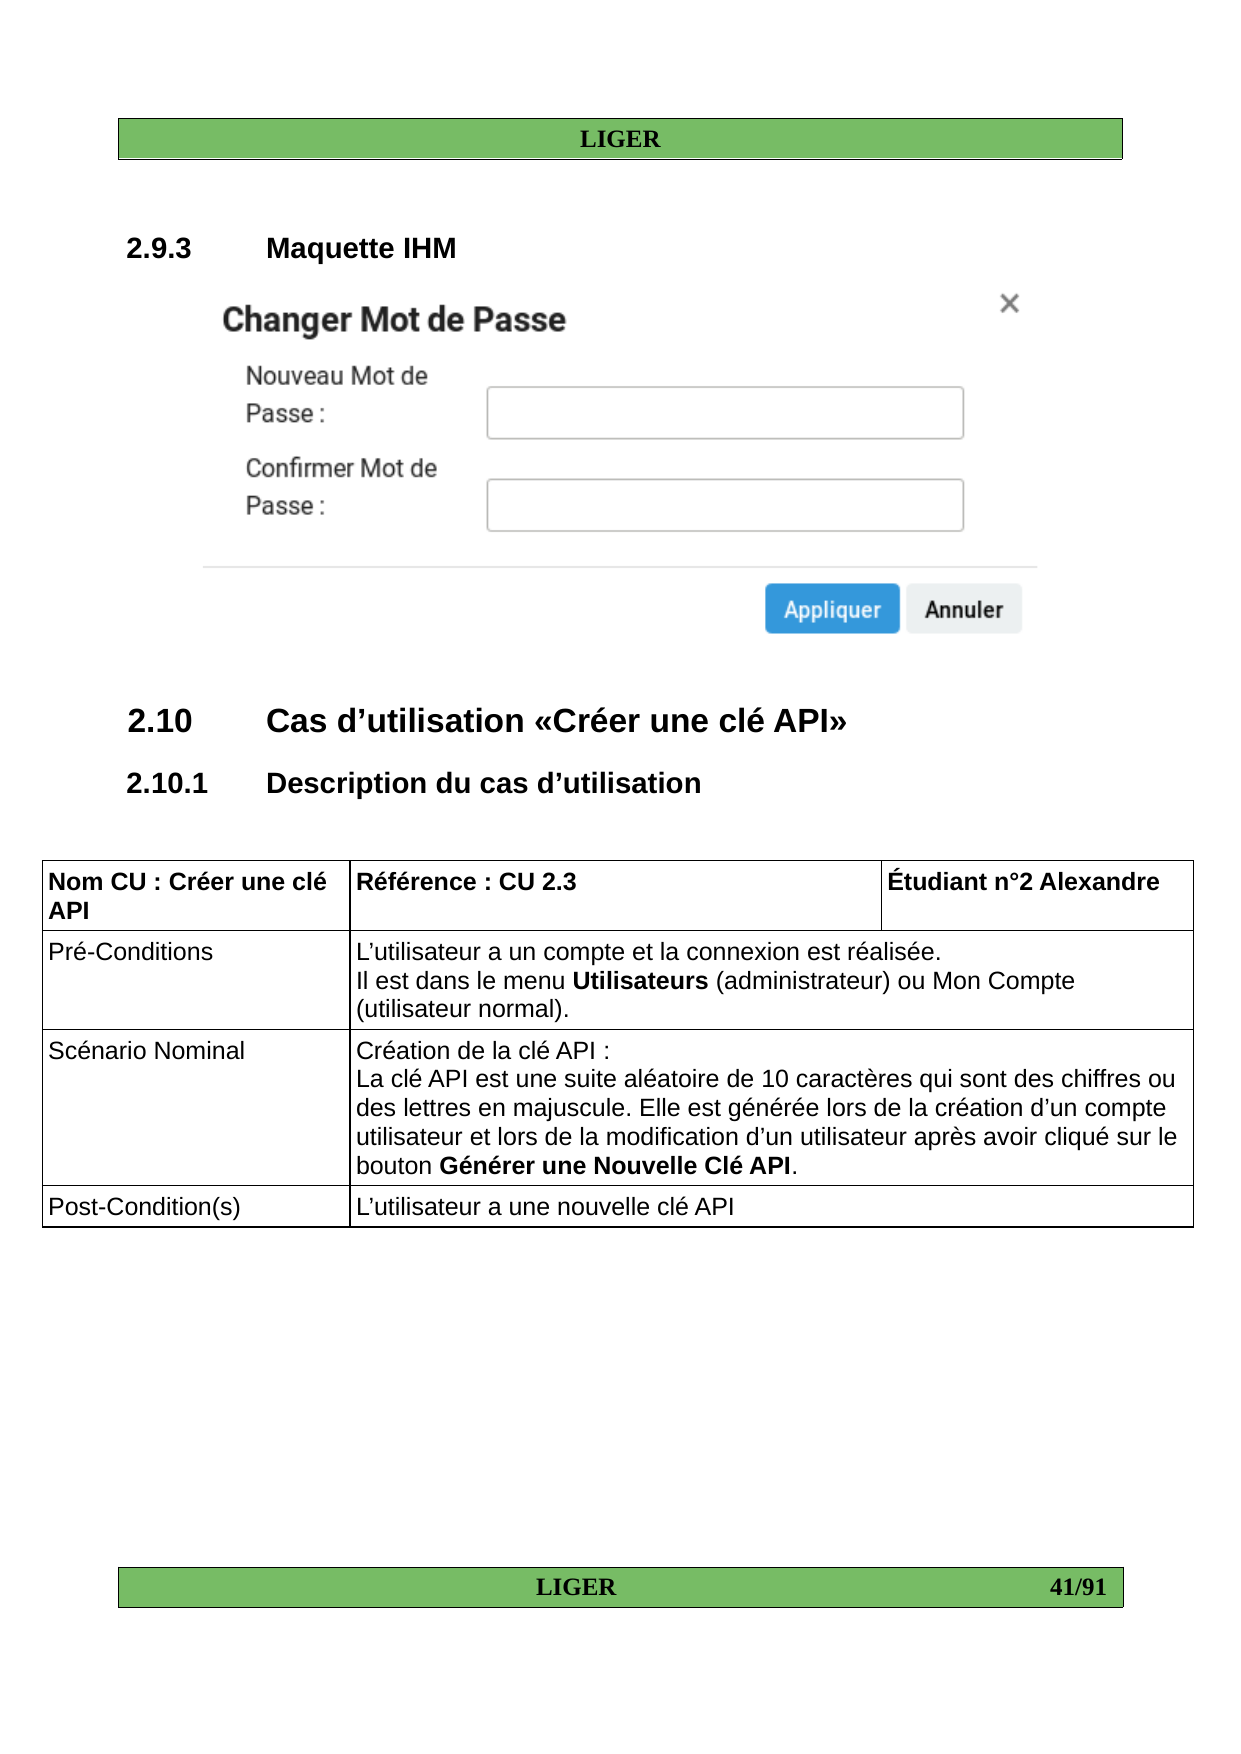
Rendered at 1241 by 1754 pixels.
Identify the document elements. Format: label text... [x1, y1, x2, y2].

subtitle Description du cas d’utilisation [118, 766, 1122, 800]
subtitle Maquette IHM [118, 231, 1122, 265]
table_header Nom CU : Créer une clé API [43, 861, 349, 930]
subtitle Cas d’utilisation «Créer une clé API» [118, 701, 1122, 739]
table_header Référence : CU 2.3 [351, 861, 881, 930]
picture [202, 277, 1038, 651]
table_header Étudiant n°2 Alexandre [882, 861, 1193, 930]
table_cell Post-Condition(s) [43, 1186, 349, 1226]
table_cell Création de la clé API : La clé API est une suite aléatoire de 10 caractères qui sont des chiffres ou des lettres en majuscule. Elle est générée lors de la création d’un compte utilisateur et lors de la modification d’un utilisateur après avoir cliqué sur le bouton Générer une Nouvelle Clé API. [351, 1030, 1193, 1185]
table_cell Scénario Nominal [43, 1030, 349, 1185]
table_cell L’utilisateur a une nouvelle clé API [351, 1186, 1193, 1226]
table_cell L’utilisateur a un compte et la connexion est réalisée. Il est dans le menu Utilisateurs (administrateur) ou Mon Compte (utilisateur normal). [351, 931, 1193, 1029]
table_cell Pré-Conditions [43, 931, 349, 1029]
